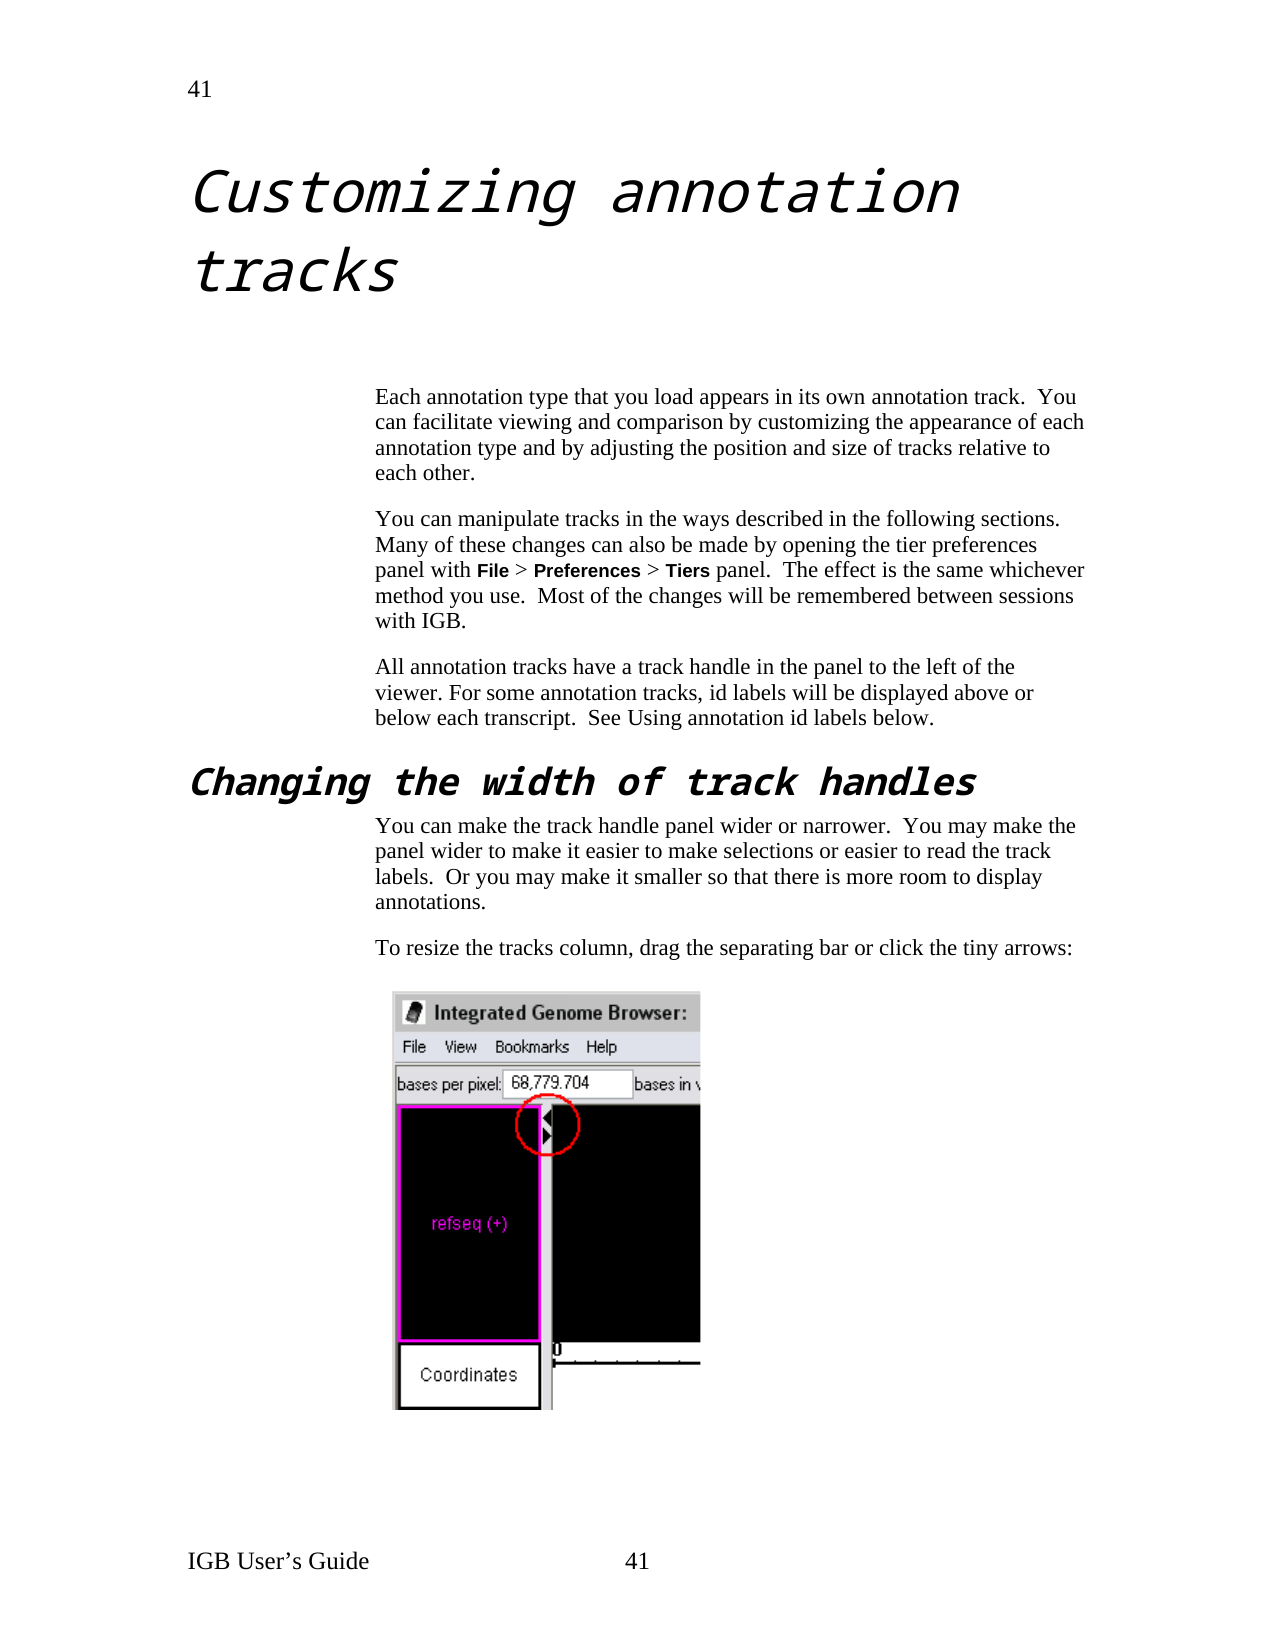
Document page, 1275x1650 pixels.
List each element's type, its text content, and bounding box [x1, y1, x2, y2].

text All annotation tracks have a track handle in the panel to the left of the viewer. For some annotation tracks, id labels will be displayed above or below each transcript. See Using annotation id labels below. [375, 654, 1087, 731]
text You can manipulate tracks in the ways described in the following sections. Many of these changes can also be made by opening the tier preferences panel with File > Preferences > Tiers panel. The effect is the same whichever method you use. Most of the changes will be remembered between sessions with IGB. [375, 506, 1087, 633]
picture [391, 990, 796, 1410]
text You can make the track handle panel wider or narrower. You may make the panel wider to make it easier to make selections or easier to read the track labels. Or you may make it smaller so that there is more room to display annotations. [375, 813, 1087, 914]
text Each annotation type that you load appears in its own annotation track. You can facilitate viewing and comparison by customizing the appearance of each annotation type and by adjusting the position and size of tracks relative to each other. [375, 384, 1087, 486]
text To resize the tracks column, drag the separating bar or click the tiny arrows: [375, 935, 1087, 961]
subtitle Changing the width of track handles [187, 756, 1087, 807]
subtitle Customizing annotation tracks [187, 150, 1087, 309]
